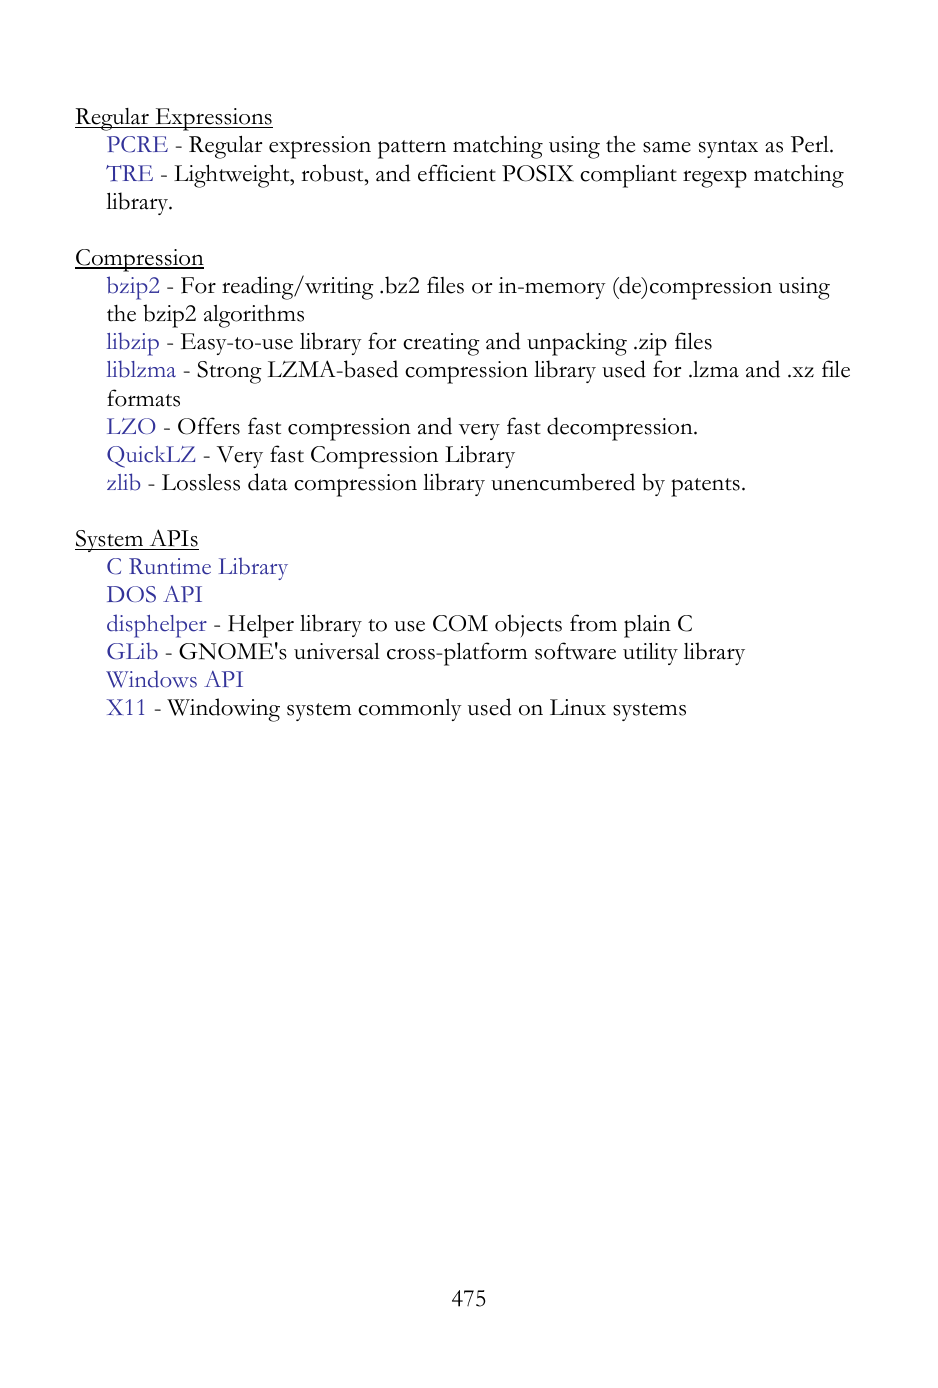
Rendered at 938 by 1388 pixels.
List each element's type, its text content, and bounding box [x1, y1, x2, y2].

text bzip2 - For reading/writing .bz2 files or in-memory (de)compression using the bzip2 algorithms libzip - Easy-to-use library for creating and unpacking .zip files liblzma - Strong LZMA-based compression library used for .lzma and .xz file formats LZO - Offers fast compression and very fast decompression. QuickLZ - Very fast Compression Library zlib - Lossless data compression library unencumbered by patents. [106, 272, 862, 497]
text C Runtime Library DOS API disphelper - Helper library to use COM objects from plain C GLib - GNOME's universal cross-platform software utility library Windows API X11 - Windowing system commonly used on Linux systems [106, 553, 862, 722]
text Regular Expressions [75, 75, 862, 131]
text PCRE - Regular expression pattern matching using the same syntax as Perl. TRE - Lightweight, robust, and efficient POSIX compliant regexp matching library. [106, 131, 862, 216]
text Compression [75, 216, 862, 272]
text System APIs [75, 497, 862, 553]
